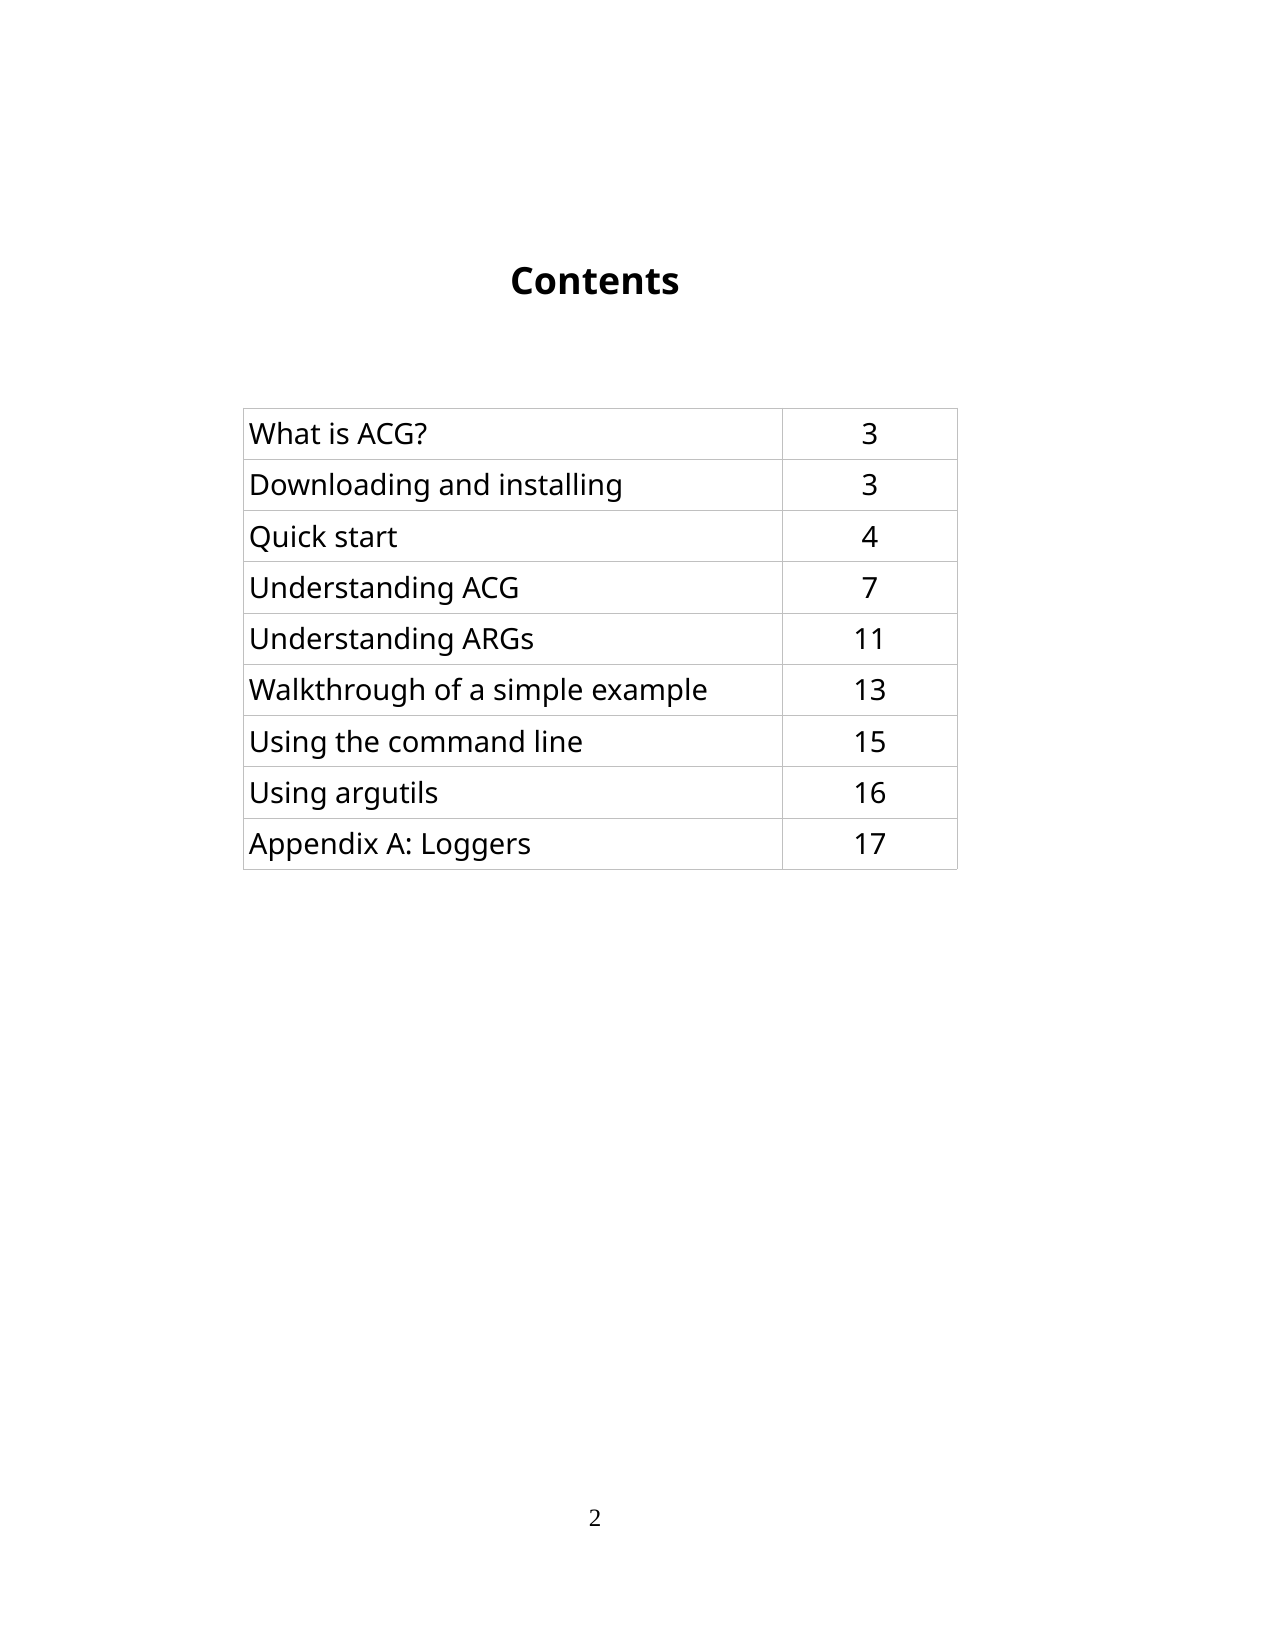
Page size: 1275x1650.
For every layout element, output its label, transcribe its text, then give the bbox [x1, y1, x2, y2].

table_cell Walkthrough of a simple example [244, 665, 782, 715]
table_header 3 [783, 409, 957, 459]
table_cell 13 [783, 665, 957, 715]
table_cell 17 [783, 819, 957, 869]
table_cell 7 [783, 562, 957, 612]
table_cell Using the command line [244, 716, 782, 766]
table_header What is ACG? [244, 409, 782, 459]
table_cell Understanding ARGs [244, 614, 782, 664]
text Contents [118, 254, 1071, 305]
table_cell Downloading and installing [244, 460, 782, 510]
table_cell Understanding ACG [244, 562, 782, 612]
table_cell 16 [783, 767, 957, 817]
table_cell Quick start [244, 511, 782, 561]
table_cell 4 [783, 511, 957, 561]
table_cell 15 [783, 716, 957, 766]
table_cell Appendix A: Loggers [244, 819, 782, 869]
table_cell Using argutils [244, 767, 782, 817]
table_cell 11 [783, 614, 957, 664]
table_cell 3 [783, 460, 957, 510]
